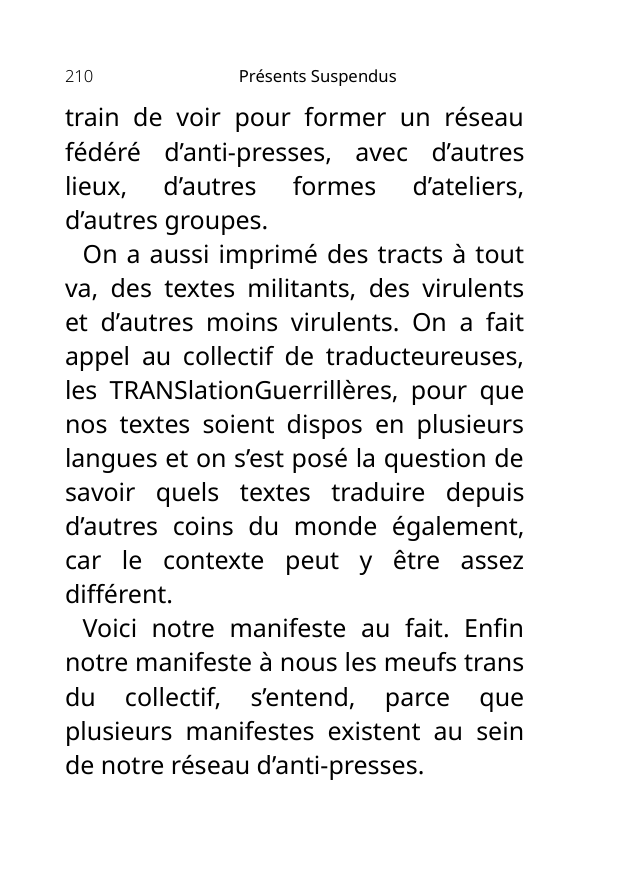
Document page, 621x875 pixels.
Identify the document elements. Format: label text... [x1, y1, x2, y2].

text Voici notre manifeste au fait. Enfin notre manifeste à nous les meufs trans du collectif, s’entend, parce que plusieurs manifestes existent au sein de notre réseau d’anti-presses. [65, 611, 524, 781]
text train de voir pour former un réseau fédéré d’anti-presses, avec d’autres lieux, d’autres formes d’ateliers, d’autres groupes. [65, 100, 524, 236]
text On a aussi imprimé des tracts à tout va, des textes militants, des virulents et d’autres moins virulents. On a fait appel au collectif de traducteureuses, les TRANSlationGuerrillères, pour que nos textes soient dispos en plusieurs langues et on s’est posé la question de savoir quels textes traduire depuis d’autres coins du monde également, car le contexte peut y être assez différent. [65, 236, 524, 611]
